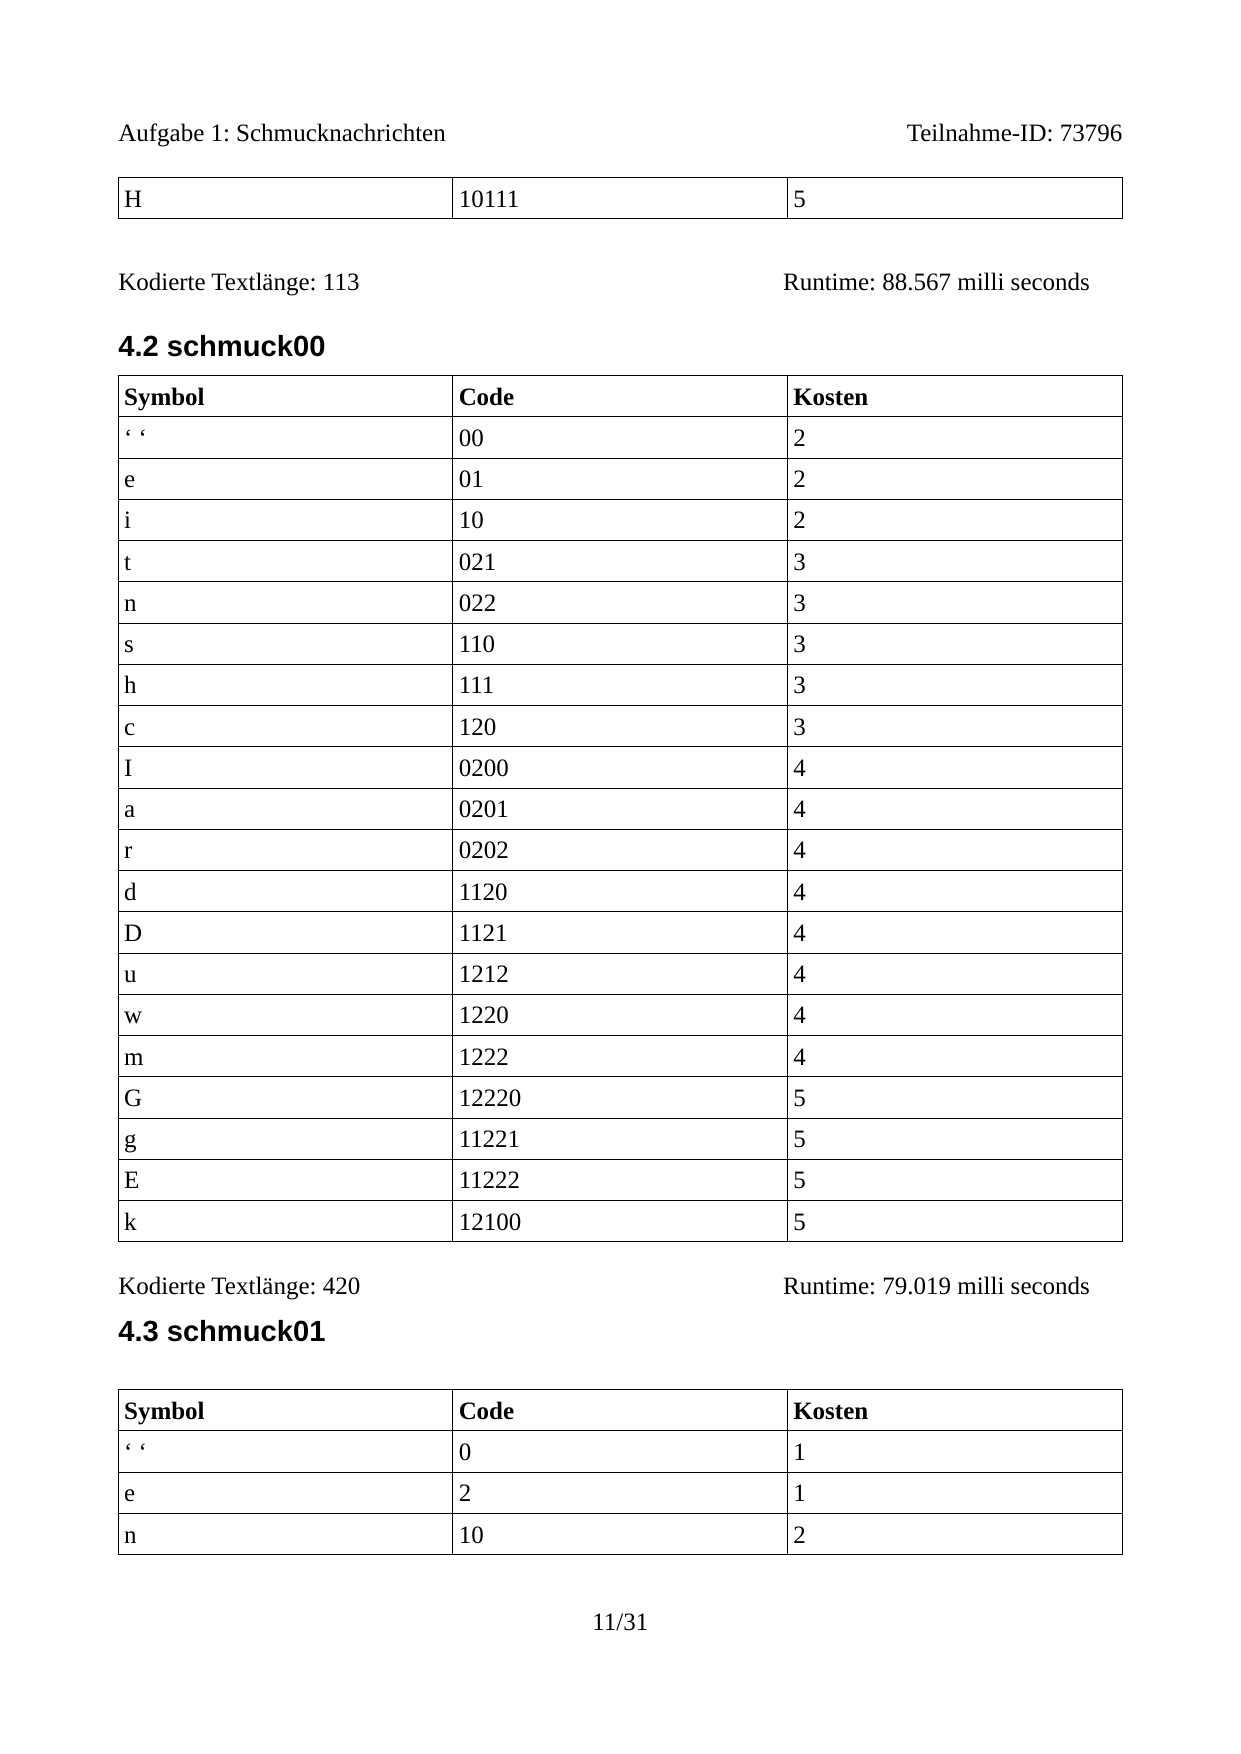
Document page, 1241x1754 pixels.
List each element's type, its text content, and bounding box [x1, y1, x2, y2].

table_cell m [119, 1036, 452, 1076]
table_cell 2 [788, 500, 1122, 540]
table_cell e [119, 1473, 452, 1513]
table_cell 2 [453, 1473, 787, 1513]
table_cell 12100 [453, 1201, 787, 1241]
table_cell E [119, 1160, 452, 1200]
table_cell h [119, 665, 452, 705]
table_cell 1121 [453, 912, 787, 952]
table_cell 0 [453, 1431, 787, 1472]
table_cell 1220 [453, 995, 787, 1035]
table_cell 2 [788, 459, 1122, 499]
table_cell 110 [453, 624, 787, 664]
table_cell D [119, 912, 452, 952]
table_cell 5 [788, 178, 1122, 218]
table_cell n [119, 1514, 452, 1554]
text Kodierte Textlänge: 113 Runtime: 88.567 milli seconds [118, 267, 1122, 296]
table_header Kosten [788, 1390, 1122, 1430]
subtitle 4.3 schmuck01 [118, 1314, 1122, 1348]
table_cell s [119, 624, 452, 664]
table_header Symbol [119, 1390, 452, 1430]
table_cell 1120 [453, 871, 787, 911]
table_cell 3 [788, 624, 1122, 664]
table_cell 3 [788, 541, 1122, 581]
table_cell 4 [788, 1036, 1122, 1076]
table_cell 4 [788, 830, 1122, 870]
table_cell d [119, 871, 452, 911]
table_cell i [119, 500, 452, 540]
table_cell t [119, 541, 452, 581]
table_cell 4 [788, 747, 1122, 787]
table_cell 120 [453, 706, 787, 746]
table_cell g [119, 1119, 452, 1159]
table_cell 10111 [453, 178, 787, 218]
table_cell 3 [788, 706, 1122, 746]
table_cell 4 [788, 789, 1122, 829]
table_cell n [119, 582, 452, 622]
table_cell 3 [788, 582, 1122, 622]
table_header Code [453, 1390, 787, 1430]
table_header Kosten [788, 376, 1122, 416]
table_cell 1222 [453, 1036, 787, 1076]
table_cell 4 [788, 995, 1122, 1035]
table_cell 111 [453, 665, 787, 705]
table_header Symbol [119, 376, 452, 416]
table_cell w [119, 995, 452, 1035]
table_cell 1 [788, 1473, 1122, 1513]
table_cell 0200 [453, 747, 787, 787]
table_cell 4 [788, 871, 1122, 911]
table_cell 5 [788, 1077, 1122, 1117]
table_header Code [453, 376, 787, 416]
table_cell k [119, 1201, 452, 1241]
table_cell 2 [788, 417, 1122, 457]
table_cell 021 [453, 541, 787, 581]
table_cell 1 [788, 1431, 1122, 1472]
text Kodierte Textlänge: 420 Runtime: 79.019 milli seconds [118, 1271, 1122, 1300]
table_cell 2 [788, 1514, 1122, 1554]
table_cell 5 [788, 1160, 1122, 1200]
table_cell ‘ ‘ [119, 417, 452, 457]
table_cell c [119, 706, 452, 746]
table_cell 022 [453, 582, 787, 622]
table_cell 5 [788, 1201, 1122, 1241]
table_cell u [119, 954, 452, 994]
table_cell 11221 [453, 1119, 787, 1159]
table_cell 1212 [453, 954, 787, 994]
table_cell ‘ ‘ [119, 1431, 452, 1472]
table_cell 4 [788, 954, 1122, 994]
table_cell 10 [453, 1514, 787, 1554]
table_cell 12220 [453, 1077, 787, 1117]
table_cell 3 [788, 665, 1122, 705]
table_cell 11222 [453, 1160, 787, 1200]
table_cell r [119, 830, 452, 870]
table_cell 10 [453, 500, 787, 540]
table_cell I [119, 747, 452, 787]
table_cell 0202 [453, 830, 787, 870]
table_cell H [119, 178, 452, 218]
table_cell 00 [453, 417, 787, 457]
table_cell a [119, 789, 452, 829]
subtitle 4.2 schmuck00 [118, 329, 1122, 362]
table_cell G [119, 1077, 452, 1117]
table_cell 5 [788, 1119, 1122, 1159]
table_cell e [119, 459, 452, 499]
table_cell 4 [788, 912, 1122, 952]
table_cell 01 [453, 459, 787, 499]
table_cell 0201 [453, 789, 787, 829]
